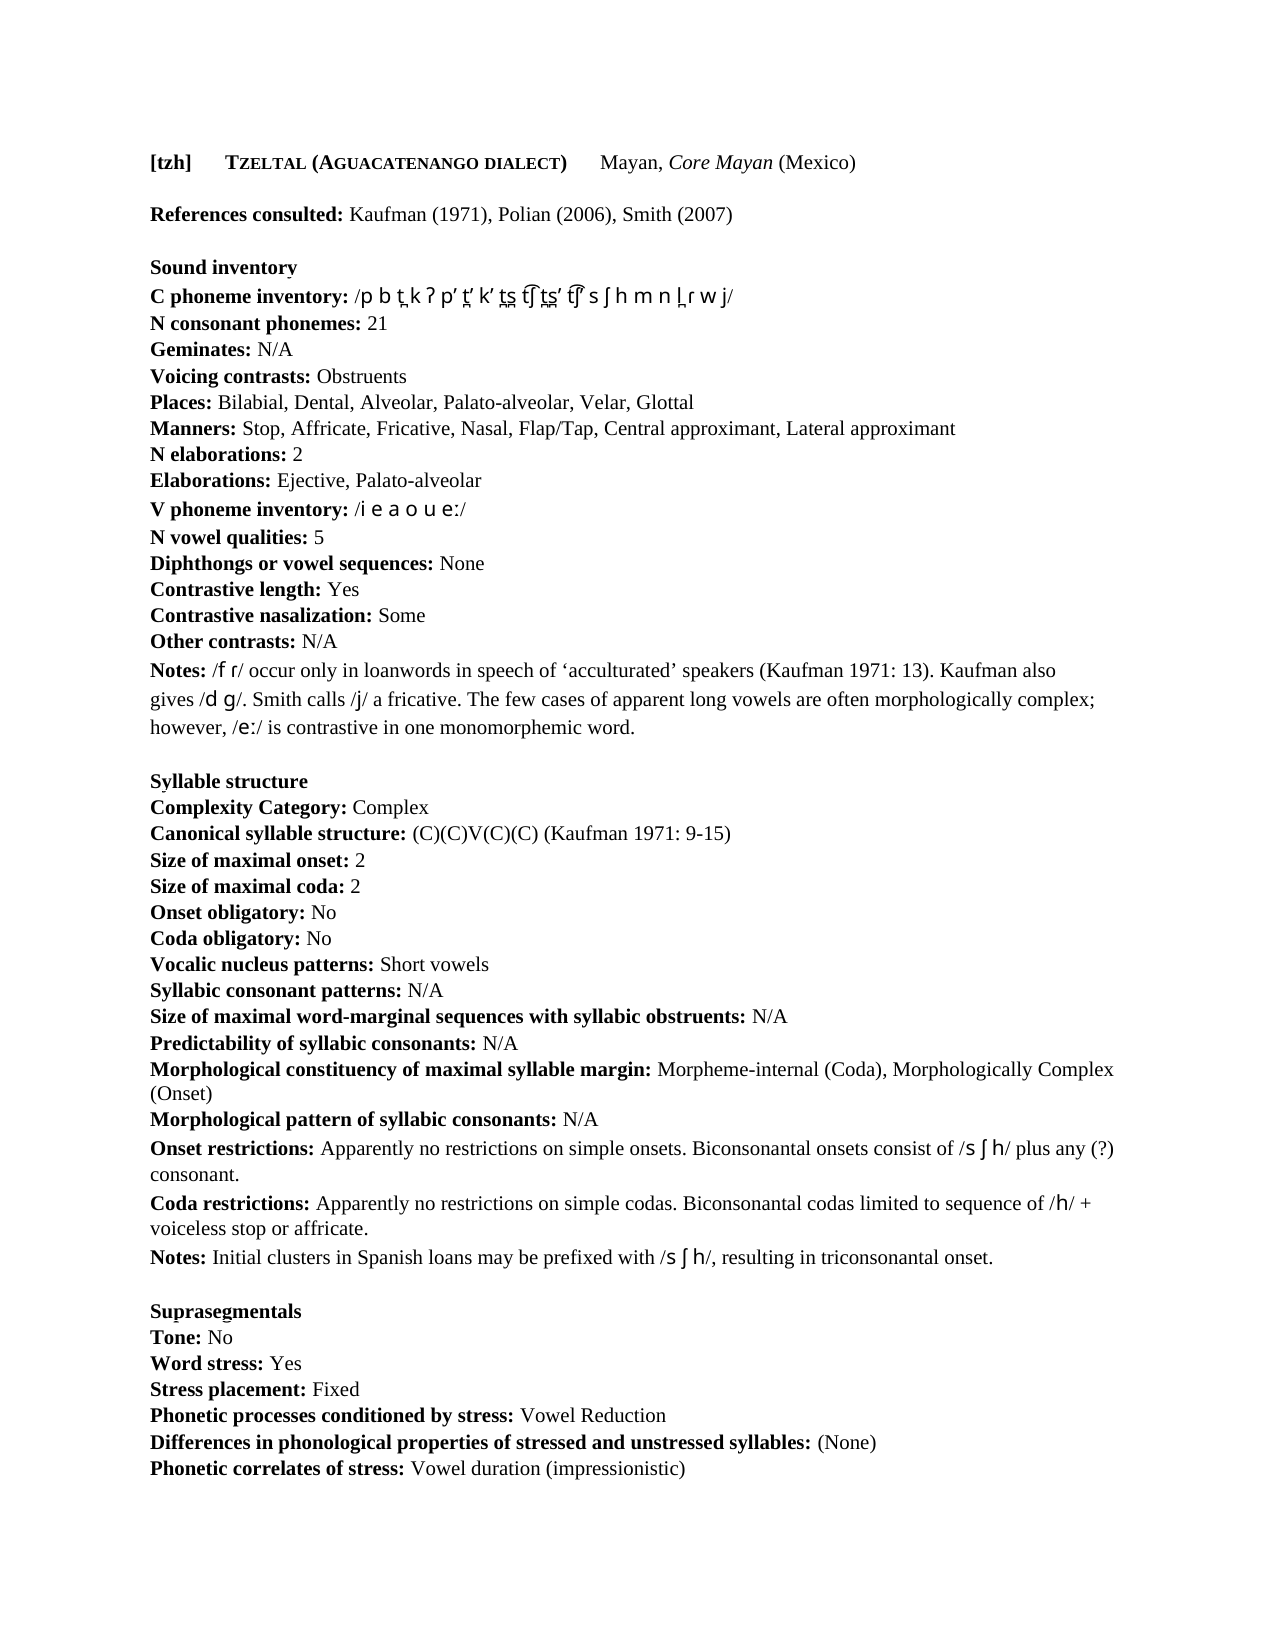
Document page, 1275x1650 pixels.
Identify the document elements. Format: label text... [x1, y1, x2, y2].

text Voicing contrasts: Obstruents [150, 363, 1125, 388]
text Diphthongs or vowel sequences: None [150, 551, 1125, 575]
text Size of maximal onset: 2 [150, 847, 1125, 872]
text Suprasegmentals [150, 1299, 1125, 1323]
text Notes: /f ɾ/ occur only in loanwords in speech of ‘acculturated’ speakers (Kaufman 1971: 13). Kaufman also gives /d ɡ/. Smith calls /j/ a fricative. The few cases of apparent long vowels are often morphologically complex; however, /eː/ is contrastive in one monomorphemic word. [150, 656, 1125, 741]
text Coda restrictions: Apparently no restrictions on simple codas. Biconsonantal codas limited to sequence of /h/ + voiceless stop or affricate. [150, 1188, 1125, 1240]
text Notes: Initial clusters in Spanish loans may be prefixed with /s ʃ h/, resulting in triconsonantal onset. [150, 1242, 1125, 1271]
text N consonant phonemes: 21 [150, 311, 1125, 335]
text Manners: Stop, Affricate, Fricative, Nasal, Flap/Tap, Central approximant, Lateral approximant [150, 416, 1125, 440]
text Elaborations: Ejective, Palato-alveolar [150, 468, 1125, 492]
text Morphological constituency of maximal syllable margin: Morpheme-internal (Coda), Morphologically Complex (Onset) [150, 1057, 1125, 1105]
text Tone: No [150, 1325, 1125, 1349]
text Vocalic nucleus patterns: Short vowels [150, 952, 1125, 976]
text Onset restrictions: Apparently no restrictions on simple onsets. Biconsonantal onsets consist of /s ʃ h/ plus any (?) consonant. [150, 1133, 1125, 1186]
text N vowel qualities: 5 [150, 525, 1125, 549]
text V phoneme inventory: /i e a o u eː/ [150, 494, 1125, 523]
text Syllable structure [150, 769, 1125, 793]
text Word stress: Yes [150, 1351, 1125, 1375]
text C phoneme inventory: /p b t̪ k ʔ p’ t̪’ k’ t̪s̪ t͡ʃ t̪s̪’ t͡ʃ’ s ʃ h m n l̪ ɾ w j/ [150, 281, 1125, 309]
text Complexity Category: Complex [150, 795, 1125, 819]
text Differences in phonological properties of stressed and unstressed syllables: (None) [150, 1429, 1125, 1454]
text Geminates: N/A [150, 337, 1125, 361]
text References consulted: Kaufman (1971), Polian (2006), Smith (2007) [150, 202, 1125, 226]
text Size of maximal word-marginal sequences with syllabic obstruents: N/A [150, 1004, 1125, 1028]
text Contrastive length: Yes [150, 577, 1125, 601]
text Phonetic processes conditioned by stress: Vowel Reduction [150, 1403, 1125, 1427]
text Canonical syllable structure: (C)(C)V(C)(C) (Kaufman 1971: 9-15) [150, 821, 1125, 845]
text Syllabic consonant patterns: N/A [150, 978, 1125, 1002]
text Coda obligatory: No [150, 926, 1125, 950]
text N elaborations: 2 [150, 442, 1125, 466]
text [tzh] Tzeltal (Aguacatenango dialect) Mayan, Core Mayan (Mexico) [150, 150, 1125, 174]
text Morphological pattern of syllabic consonants: N/A [150, 1107, 1125, 1131]
text Onset obligatory: No [150, 900, 1125, 924]
text Other contrasts: N/A [150, 629, 1125, 653]
text Phonetic correlates of stress: Vowel duration (impressionistic) [150, 1456, 1125, 1480]
text Stress placement: Fixed [150, 1377, 1125, 1401]
text Predictability of syllabic consonants: N/A [150, 1031, 1125, 1054]
text Sound inventory [150, 254, 1125, 279]
text Places: Bilabial, Dental, Alveolar, Palato-alveolar, Velar, Glottal [150, 390, 1125, 414]
text Contrastive nasalization: Some [150, 603, 1125, 627]
text Size of maximal coda: 2 [150, 874, 1125, 898]
